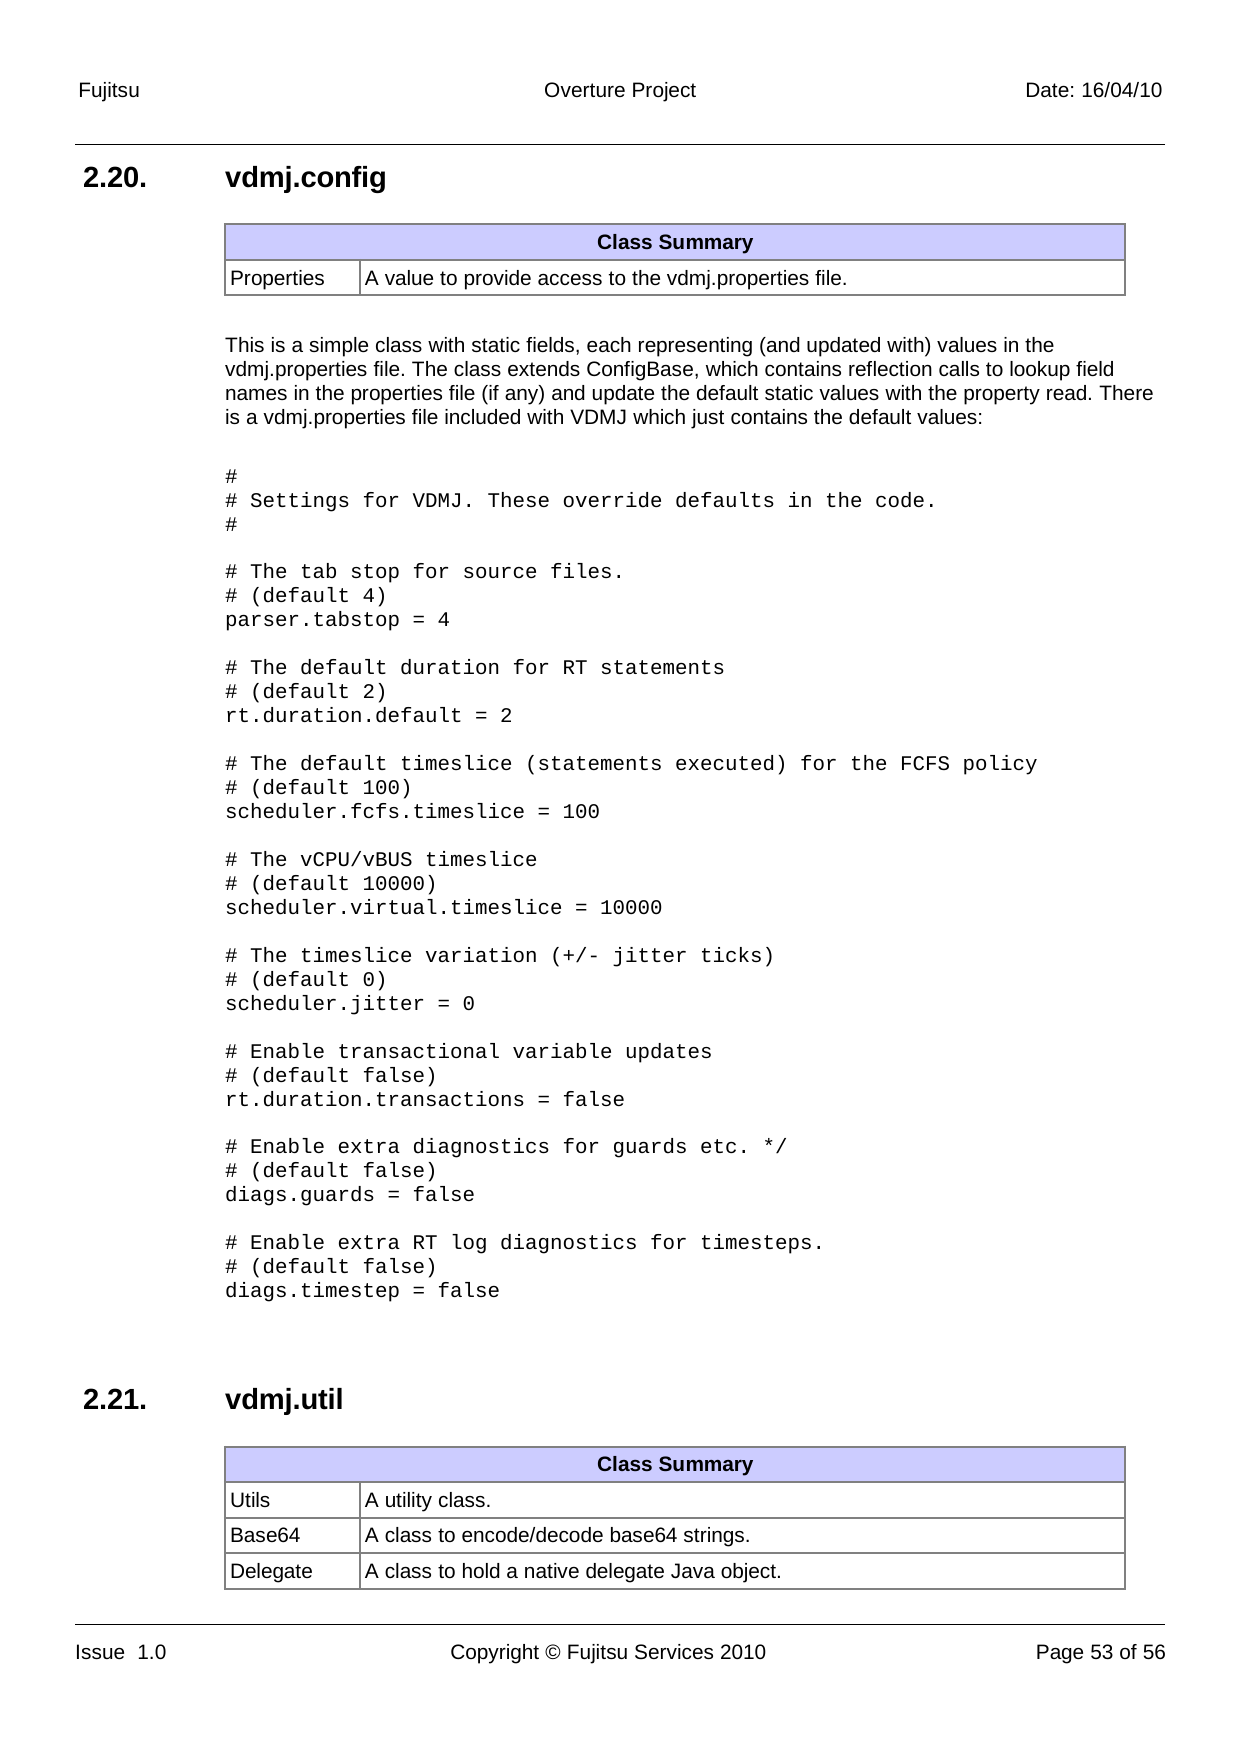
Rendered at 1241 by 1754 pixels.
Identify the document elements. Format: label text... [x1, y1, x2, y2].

table_cell A class to encode/decode base64 strings. [361, 1519, 1124, 1552]
table_cell Utils [226, 1483, 359, 1517]
text # (default 10000) [225, 873, 1165, 897]
text rt.duration.default = 2 [225, 705, 1165, 729]
table_cell Base64 [226, 1519, 359, 1552]
text parser.tabstop = 4 [225, 609, 1165, 633]
text # (default false) [225, 1256, 1165, 1280]
text # (default false) [225, 1160, 1165, 1184]
text # (default 0) [225, 969, 1165, 993]
text # [225, 466, 1165, 489]
text # Enable extra RT log diagnostics for timesteps. [225, 1232, 1165, 1256]
text scheduler.jitter = 0 [225, 993, 1165, 1017]
table_cell A utility class. [361, 1483, 1124, 1517]
text # (default 4) [225, 585, 1165, 609]
text # The vCPU/vBUS timeslice [225, 849, 1165, 873]
table_cell Delegate [226, 1554, 359, 1588]
text # Enable transactional variable updates [225, 1041, 1165, 1064]
table_cell Properties [226, 261, 359, 294]
text scheduler.virtual.timeslice = 10000 [225, 897, 1165, 921]
text # The default timeslice (statements executed) for the FCFS policy [225, 753, 1165, 777]
subtitle vdmj.config [75, 160, 1165, 193]
text # The tab stop for source files. [225, 561, 1165, 585]
text # (default false) [225, 1064, 1165, 1088]
text # The default duration for RT statements [225, 657, 1165, 681]
text # Enable extra diagnostics for guards etc. */ [225, 1136, 1165, 1160]
table_header Class Summary [226, 1448, 1124, 1481]
text # Settings for VDMJ. These override defaults in the code. [225, 489, 1165, 513]
text diags.timestep = false [225, 1280, 1165, 1304]
table_cell A class to hold a native delegate Java object. [361, 1554, 1124, 1588]
text diags.guards = false [225, 1184, 1165, 1208]
text scheduler.fcfs.timeslice = 100 [225, 801, 1165, 825]
text This is a simple class with static fields, each representing (and updated with) values in the vdmj.properties file. The class extends ConfigBase, which contains reflection calls to lookup field names in the properties file (if any) and update the default static values with the property read. There is a vdmj.properties file included with VDMJ which just contains the default values: [225, 333, 1165, 429]
text # (default 2) [225, 681, 1165, 705]
text # [225, 513, 1165, 537]
subtitle vdmj.util [75, 1382, 1165, 1416]
table_cell A value to provide access to the vdmj.properties file. [361, 261, 1124, 294]
text rt.duration.transactions = false [225, 1088, 1165, 1112]
text # (default 100) [225, 777, 1165, 801]
text # The timeslice variation (+/- jitter ticks) [225, 945, 1165, 969]
table_header Class Summary [226, 225, 1124, 259]
